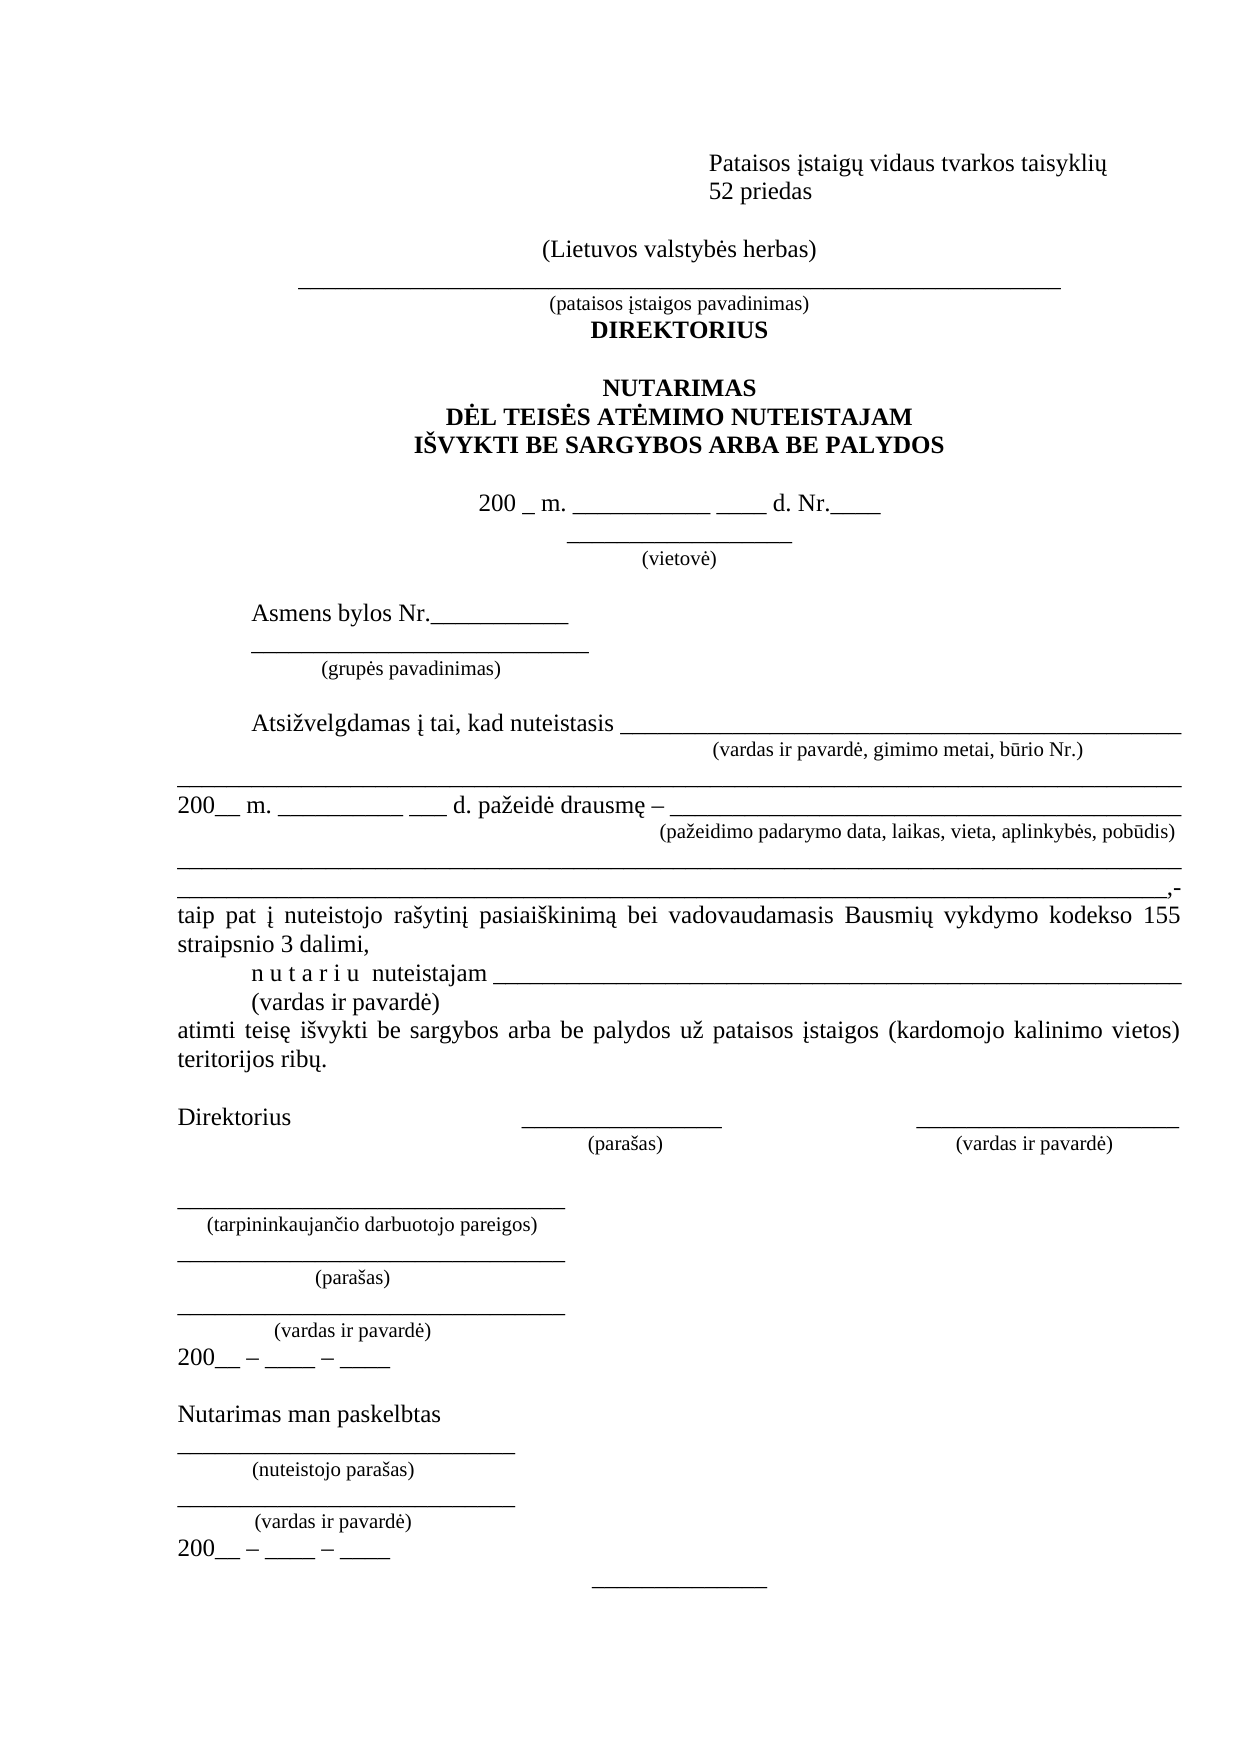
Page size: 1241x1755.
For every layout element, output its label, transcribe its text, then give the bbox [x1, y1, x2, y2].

text ___________________________ [177, 1428, 1181, 1457]
text IŠVYKTI BE SARGYBOS ARBA BE PALYDOS [177, 430, 1181, 459]
text Nutarimas man paskelbtas [177, 1399, 1181, 1428]
text nutariu nuteistajam [177, 958, 1181, 987]
text (grupės pavadinimas) [177, 656, 1181, 680]
text (parašas) [177, 1265, 1181, 1289]
text (nuteistojo parašas) [177, 1457, 1181, 1481]
text 200__ m. __________ ___ d. pažeidė drausmę – [177, 790, 1181, 819]
text (Lietuvos valstybės herbas) [177, 234, 1181, 263]
text 200__ – ____ – ____ [177, 1342, 1181, 1370]
text (tarpininkaujančio darbuotojo pareigos) [177, 1212, 1181, 1236]
text NUTARIMAS [177, 373, 1181, 402]
text atimti teisę išvykti be sargybos arba be palydos už pataisos įstaigos (kardomojo kalinimo vietos) teritorijos ribų. [177, 1015, 1181, 1073]
text _______________________________ [177, 1183, 1181, 1212]
text (parašas) (vardas ir pavardė) [177, 1130, 1181, 1154]
text DĖL TEISĖS ATĖMIMO NUTEISTAJAM [177, 402, 1181, 430]
text (vardas ir pavardė) [177, 987, 1181, 1015]
text ______________ [177, 1562, 1181, 1591]
text ,- [177, 872, 1181, 900]
text Direktorius ________________ _____________________ [177, 1102, 1181, 1130]
text Pataisos įstaigų vidaus tvarkos taisyklių [709, 148, 1181, 176]
text ___________________________ [177, 1481, 1181, 1509]
text (pataisos įstaigos pavadinimas) [177, 291, 1181, 315]
text 200__ – ____ – ____ [177, 1533, 1181, 1562]
text 200 _ m. ___________ ____ d. Nr.____ [177, 488, 1181, 517]
text _______________________________ [177, 1289, 1181, 1318]
text (vietovė) [177, 545, 1181, 569]
text _______________________________ [177, 1236, 1181, 1265]
text (vardas ir pavardė) [177, 1509, 1181, 1533]
text (vardas ir pavardė, gimimo metai, būrio Nr.) [177, 737, 1181, 761]
text taip pat į nuteistojo rašytinį pasiaiškinimą bei vadovaudamasis Bausmių vykdymo kodekso 155 straipsnio 3 dalimi, [177, 900, 1181, 958]
text DIREKTORIUS [177, 315, 1181, 344]
text Atsižvelgdamas į tai, kad nuteistasis [177, 708, 1181, 737]
text Asmens bylos Nr.___________ [177, 598, 1181, 627]
text 52 priedas [177, 176, 1181, 205]
text ___________________________ [177, 627, 1181, 656]
text _____________________________________________________________ [177, 263, 1181, 291]
text (vardas ir pavardė) [177, 1318, 1181, 1342]
text (pažeidimo padarymo data, laikas, vieta, aplinkybės, pobūdis) [177, 819, 1181, 843]
text __________________ [177, 517, 1181, 545]
